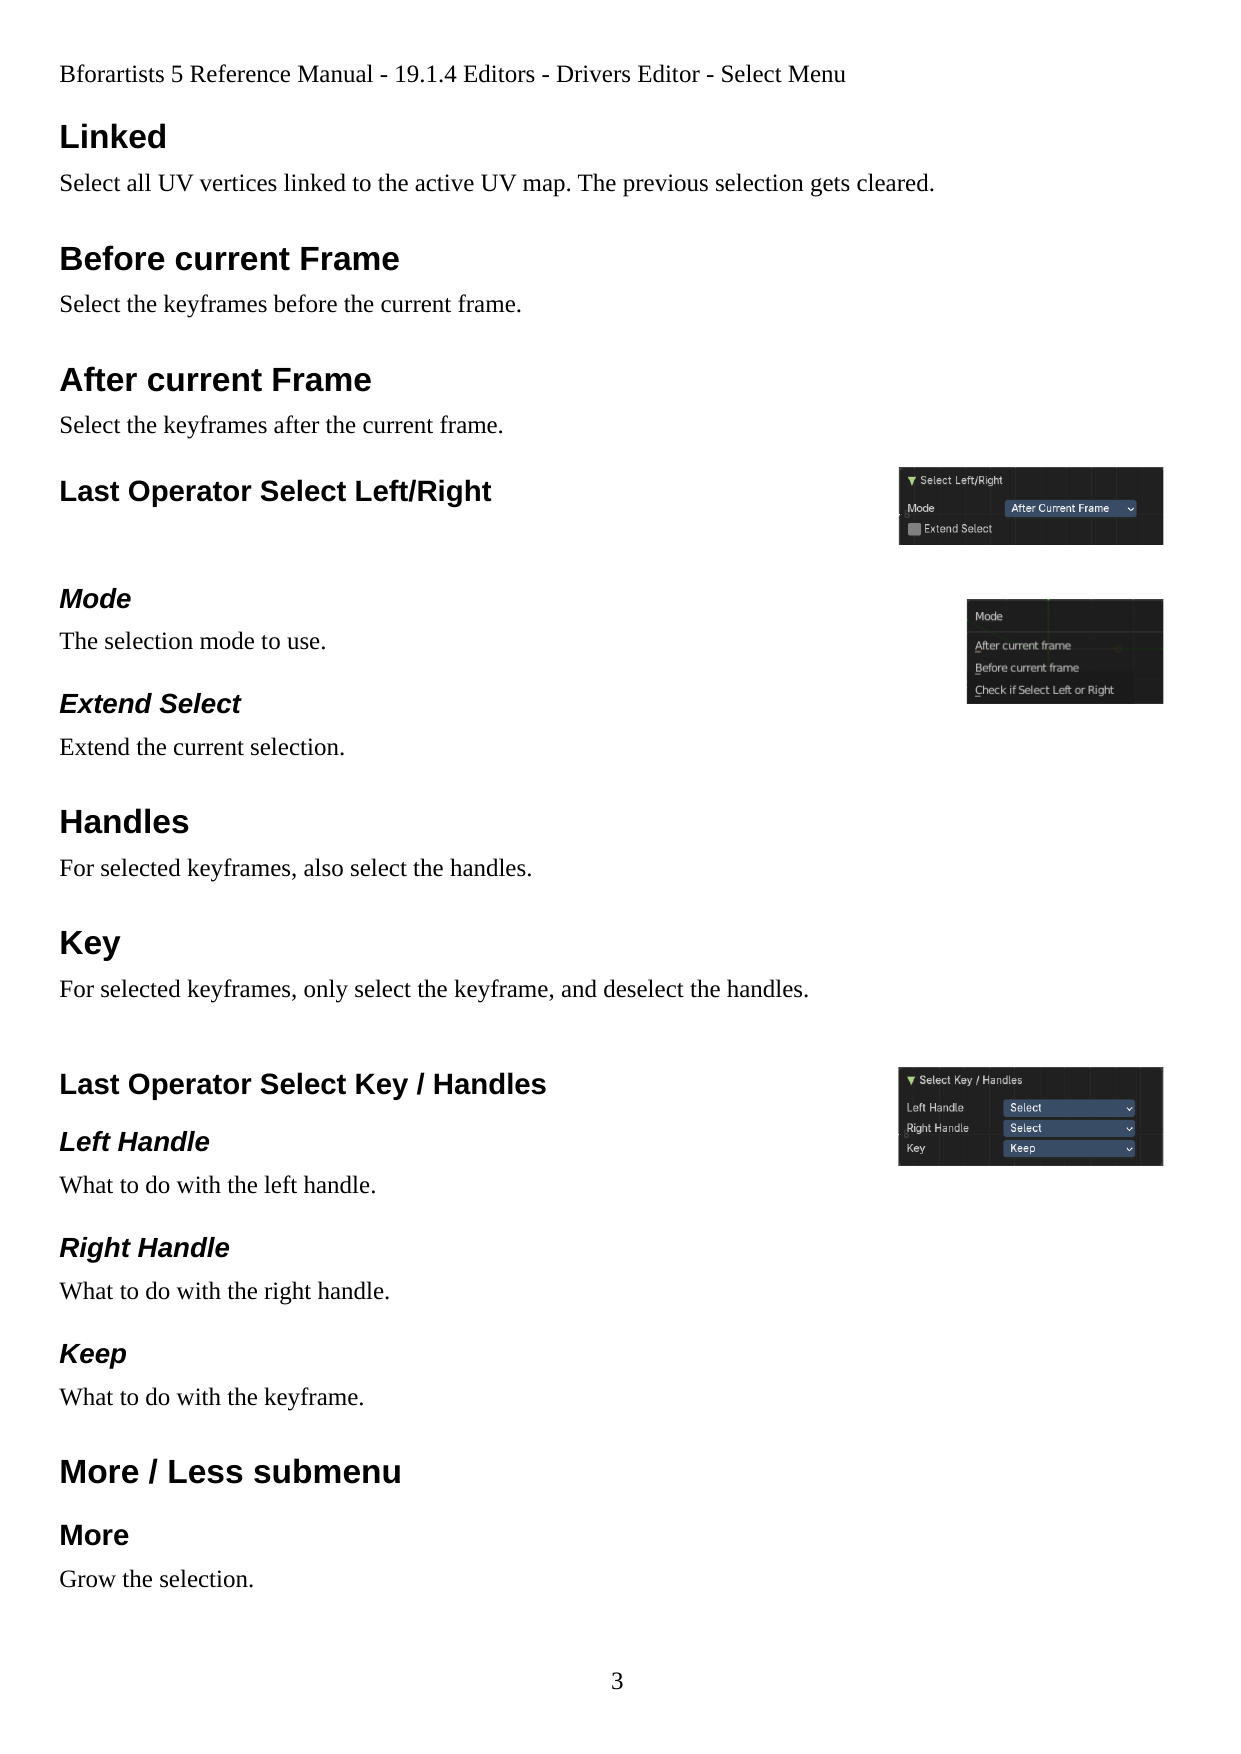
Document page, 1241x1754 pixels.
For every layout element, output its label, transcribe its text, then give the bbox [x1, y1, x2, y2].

subtitle More [59, 1517, 1181, 1551]
text Select all UV vertices linked to the active UV map. The previous selection gets cleared. [59, 168, 1181, 197]
picture [966, 599, 1164, 704]
text What to do with the left handle. [59, 1170, 1181, 1199]
subtitle Keep [59, 1337, 1181, 1369]
subtitle Handles [59, 802, 1181, 841]
subtitle More / Less submenu [59, 1452, 1181, 1490]
subtitle Linked [59, 117, 1181, 156]
subtitle [1164, 1126, 1181, 1157]
subtitle Last Operator Select Left/Right [59, 474, 898, 508]
text What to do with the right handle. [59, 1276, 1181, 1304]
subtitle Extend Select [59, 688, 1181, 720]
subtitle Key [59, 923, 1181, 962]
text For selected keyframes, only select the keyframe, and deselect the handles. [59, 974, 1181, 1003]
text Select the keyframes before the current frame. [59, 289, 1181, 318]
picture [898, 467, 1164, 545]
text Grow the selection. [59, 1564, 1181, 1592]
subtitle Mode [59, 582, 1181, 614]
text The selection mode to use. [59, 626, 966, 655]
text What to do with the keyframe. [59, 1382, 1181, 1411]
subtitle Left Handle [59, 1126, 898, 1157]
text Select the keyframes after the current frame. [59, 411, 1181, 439]
subtitle Last Operator Select Key / Handles [59, 1067, 898, 1101]
picture [898, 1067, 1164, 1166]
subtitle After current Frame [59, 359, 1181, 398]
subtitle Before current Frame [59, 238, 1181, 277]
text For selected keyframes, also select the handles. [59, 853, 1181, 882]
text Extend the current selection. [59, 732, 1181, 761]
subtitle Right Handle [59, 1231, 1181, 1263]
